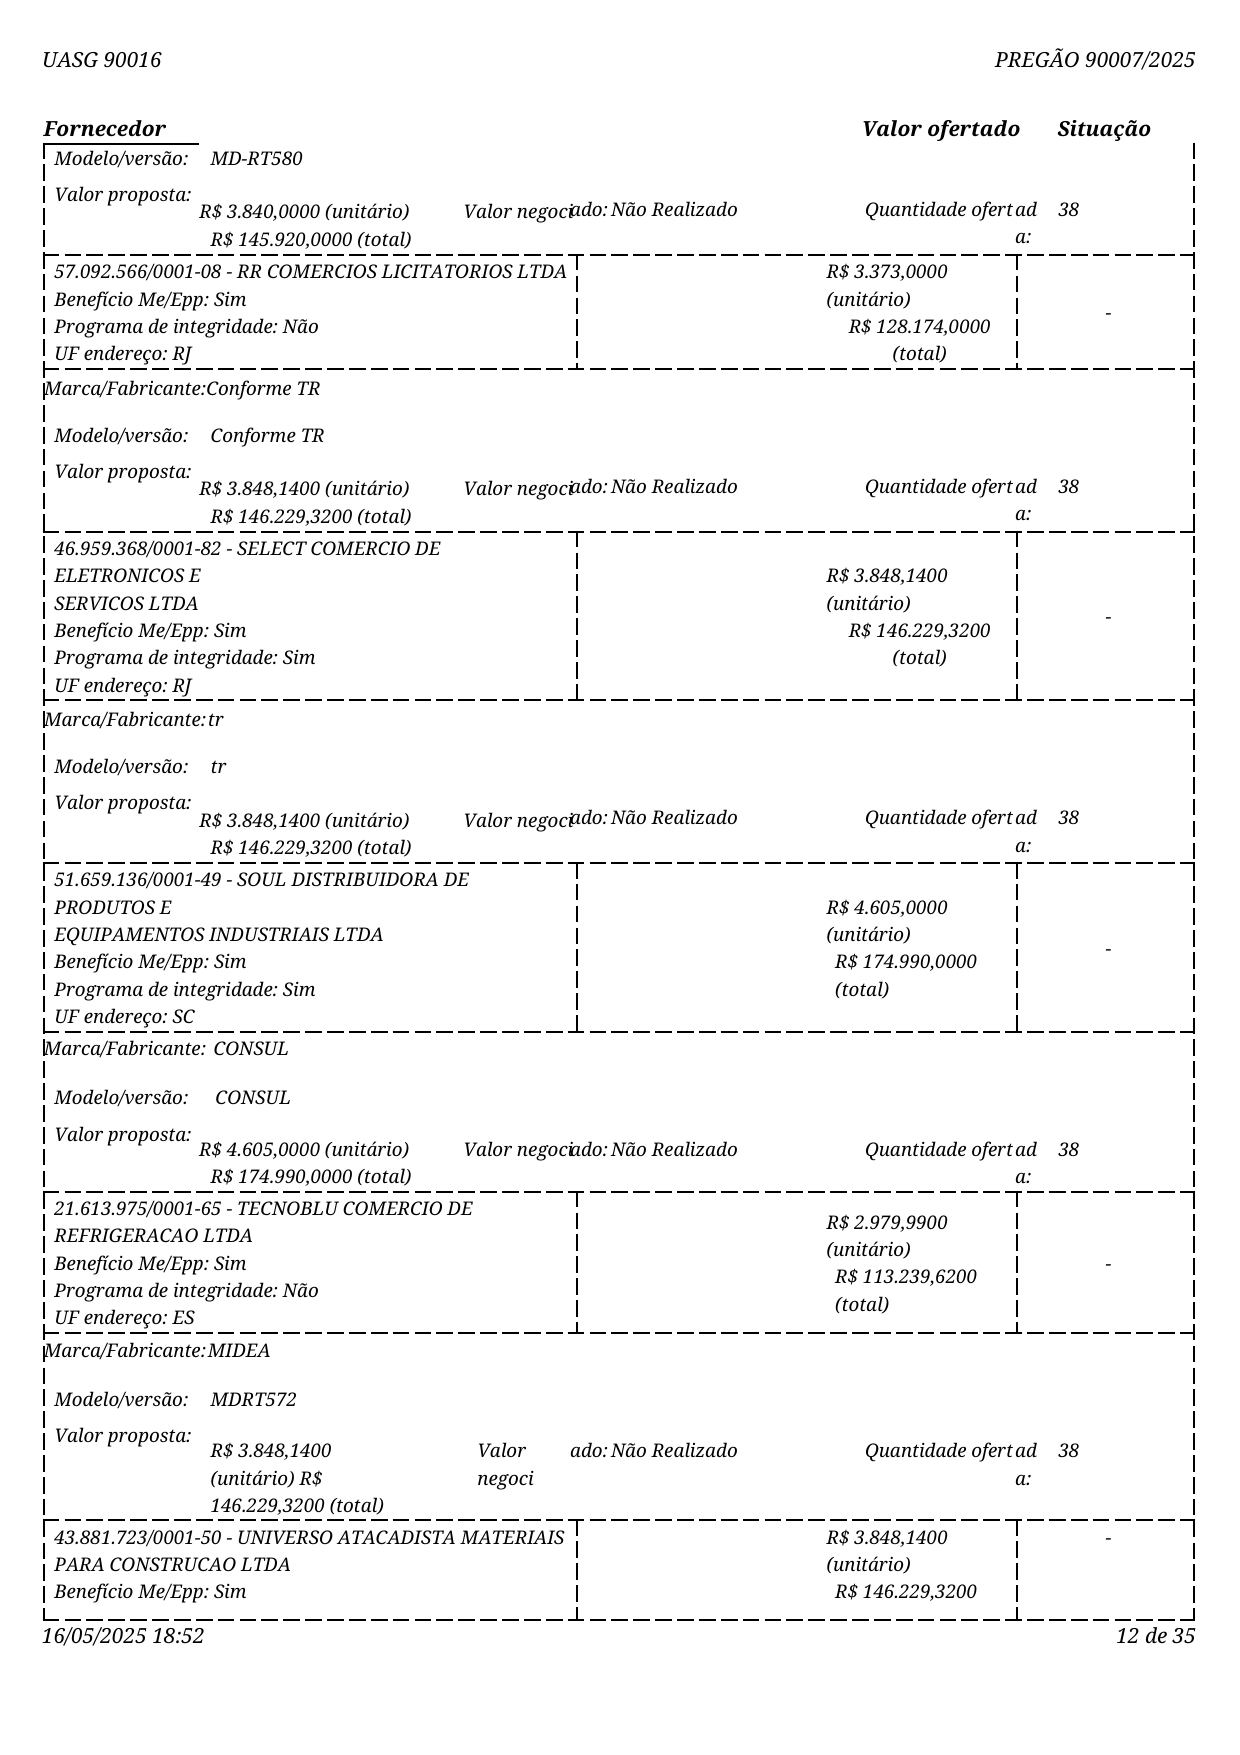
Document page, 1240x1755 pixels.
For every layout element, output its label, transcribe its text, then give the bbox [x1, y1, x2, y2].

table_cell [577, 254, 818, 368]
table_cell [1017, 1332, 1101, 1383]
table_cell [1101, 1433, 1194, 1519]
table_cell 51.659.136/0001-49 - SOUL DISTRIBUIDORA DE PRODUTOS E EQUIPAMENTOS INDUSTRIAIS LTDA Benefício Me/Epp: Sim Programa de integridade: Sim UF endereço: SC [44, 862, 577, 1031]
table_cell Conforme TR [199, 419, 577, 468]
table_cell [577, 1082, 787, 1131]
table_cell - [1101, 531, 1194, 699]
table_cell 38 [1048, 800, 1101, 862]
table_cell [577, 1519, 787, 1619]
table_cell R$ 4.605,0000 (unitário) Valor negoci R$ 174.990,0000 (total) [199, 1131, 577, 1191]
table_cell MD-RT580 [199, 143, 577, 192]
table_cell tr [199, 751, 577, 800]
table_cell [1101, 368, 1194, 419]
table_cell [1101, 419, 1194, 468]
table_cell CONSUL [199, 1082, 577, 1131]
table_cell ada: [1017, 1433, 1048, 1519]
table_cell Modelo/versão: Valor proposta: [44, 751, 199, 862]
table_cell [477, 1383, 577, 1433]
table_cell [1101, 699, 1194, 751]
table_cell ada: [1017, 800, 1048, 862]
table_cell ada: [1017, 192, 1048, 254]
table_cell R$ 3.848,1400 (unitário) R$ 146.229,3200 (total) [818, 531, 1017, 699]
table_cell Marca/Fabricante: tr [44, 699, 577, 751]
table_cell [1101, 143, 1194, 192]
table_cell ada: [1017, 1131, 1048, 1191]
table_cell [577, 368, 818, 419]
table_cell [1017, 751, 1101, 800]
table_cell [1101, 1131, 1194, 1191]
table_cell ado: Não Realizado [577, 800, 818, 862]
table_cell R$ 3.848,1400 (unitário) R$ 146.229,3200 [788, 1519, 1017, 1619]
table_cell [788, 1082, 1017, 1131]
table_cell [788, 1332, 1017, 1383]
table_cell [577, 1191, 787, 1332]
table_cell Quantidade ofert [818, 800, 1017, 862]
table_cell Marca/Fabricante: CONSUL [44, 1031, 577, 1082]
table_cell [577, 1031, 787, 1082]
table_cell R$ 3.848,1400 (unitário) Valor negoci R$ 146.229,3200 (total) [199, 800, 577, 862]
table_cell Marca/Fabricante: MIDEA [44, 1332, 477, 1383]
table_cell 43.881.723/0001-50 - UNIVERSO ATACADISTA MATERIAIS PARA CONSTRUCAO LTDA Benefício Me/Epp: Sim [44, 1519, 577, 1619]
table_cell [577, 699, 818, 751]
table_cell [1101, 751, 1194, 800]
table_cell R$ 3.848,1400 (unitário) Valor negoci R$ 146.229,3200 (total) [199, 469, 577, 531]
table_cell [1017, 1082, 1101, 1131]
table_cell 21.613.975/0001-65 - TECNOBLU COMERCIO DE REFRIGERACAO LTDA Benefício Me/Epp: Sim Programa de integridade: Não UF endereço: ES [44, 1191, 477, 1332]
table_cell [1017, 1519, 1101, 1619]
table_cell 38 [1048, 469, 1101, 531]
table_cell Modelo/versão: Valor proposta: [44, 1082, 199, 1191]
table_cell 38 [1048, 1433, 1101, 1519]
table_cell - [1101, 862, 1194, 1031]
table_cell 46.959.368/0001-82 - SELECT COMERCIO DE ELETRONICOS E SERVICOS LTDA Benefício Me/Epp: Sim Programa de integridade: Sim UF endereço: RJ [44, 531, 577, 699]
table_cell [1017, 254, 1101, 368]
table_cell [788, 1383, 1017, 1433]
table_cell [788, 1031, 1017, 1082]
table_cell 38 [1048, 192, 1101, 254]
table_cell [577, 531, 818, 699]
table_cell R$ 4.605,0000 (unitário) R$ 174.990,0000 (total) [788, 862, 1017, 1031]
table_cell ado: Não Realizado [577, 1131, 787, 1191]
table_cell Valor negoci [477, 1433, 577, 1519]
table_cell [1017, 531, 1101, 699]
table_cell ado: Não Realizado [577, 192, 818, 254]
table_cell Quantidade ofert [818, 192, 1017, 254]
table_cell [1101, 192, 1194, 254]
table_cell [1101, 1082, 1194, 1131]
table_cell ado: Não Realizado [577, 469, 818, 531]
table_cell 38 [1048, 1131, 1101, 1191]
table_cell ada: [1017, 469, 1048, 531]
table_cell Quantidade ofert [818, 469, 1017, 531]
table_cell [818, 699, 1017, 751]
table_cell - [1101, 254, 1194, 368]
table_cell [1017, 368, 1101, 419]
table_cell [577, 419, 818, 468]
table_cell [477, 1191, 577, 1332]
table_cell ado: Não Realizado [577, 1433, 787, 1519]
table_cell [1017, 1191, 1101, 1332]
table_cell R$ 2.979,9900 (unitário) R$ 113.239,6200 (total) [788, 1191, 1017, 1332]
table_cell Quantidade ofert [788, 1131, 1017, 1191]
table_cell - [1101, 1191, 1194, 1332]
table_cell [1017, 699, 1101, 751]
table_cell [1101, 469, 1194, 531]
table_cell R$ 3.373,0000 (unitário) R$ 128.174,0000 (total) [818, 254, 1017, 368]
table_cell MDRT572 [199, 1383, 477, 1433]
table_cell - [1101, 1519, 1194, 1619]
table_cell Modelo/versão: Valor proposta: [44, 1383, 199, 1519]
table_cell [477, 1332, 577, 1383]
table_cell [1101, 1383, 1194, 1433]
table_cell [577, 1332, 787, 1383]
table_cell 57.092.566/0001-08 - RR COMERCIOS LICITATORIOS LTDA Benefício Me/Epp: Sim Programa de integridade: Não UF endereço: RJ [44, 254, 577, 368]
table_cell [818, 419, 1017, 468]
table_cell [818, 143, 1017, 192]
table_cell [1017, 1031, 1101, 1082]
table_cell Modelo/versão: Valor proposta: [44, 419, 199, 531]
table_cell [818, 751, 1017, 800]
table_cell [1017, 143, 1101, 192]
table_cell Marca/Fabricante: Conforme TR [44, 368, 577, 419]
table_cell Quantidade ofert [788, 1433, 1017, 1519]
table_cell R$ 3.840,0000 (unitário) Valor negoci R$ 145.920,0000 (total) [199, 192, 577, 254]
table_cell [1017, 1383, 1101, 1433]
table_cell [577, 751, 818, 800]
table_cell [1101, 800, 1194, 862]
table_cell [818, 368, 1017, 419]
table_cell [1017, 419, 1101, 468]
table_cell [577, 862, 787, 1031]
table_cell [1101, 1031, 1194, 1082]
table_cell [577, 1383, 787, 1433]
table_cell R$ 3.848,1400 (unitário) R$ 146.229,3200 (total) [199, 1433, 477, 1519]
table_cell [577, 143, 818, 192]
table_cell [1017, 862, 1101, 1031]
table_cell [1101, 1332, 1194, 1383]
table_cell Modelo/versão: Valor proposta: [44, 145, 199, 254]
